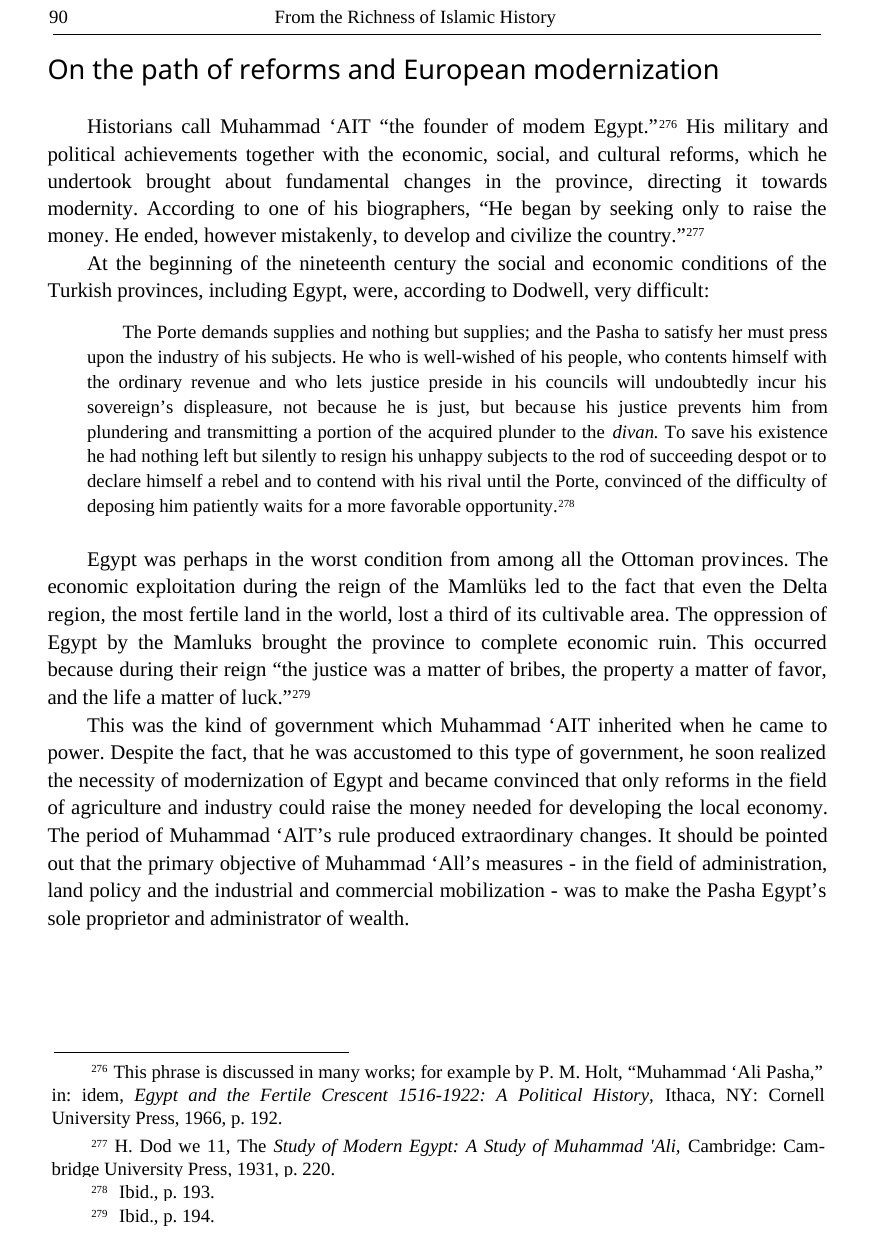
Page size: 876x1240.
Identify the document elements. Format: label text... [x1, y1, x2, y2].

text Egypt was perhaps in the worst condition from among all the Ottoman prov­inces. The economic exploitation during the reign of the Mamlüks led to the fact that even the Delta region, the most fertile land in the world, lost a third of its cultivable area. The oppression of Egypt by the Mamluks brought the province to complete economic ruin. This occurred because during their reign “the justice was a matter of bribes, the property a matter of favor, and the life a matter of luck.”279 [47, 547, 828, 709]
text The Porte demands supplies and nothing but supplies; and the Pasha to satisfy her must press upon the industry of his subjects. He who is well-wished of his people, who contents himself with the ordinary revenue and who lets justice preside in his councils will undoubtedly incur his sovereign’s displeasure, not because he is just, but becau­se his justice prevents him from plundering and transmitting a portion of the acquired plunder to the divan. To save his existence he had nothing left but silently to resign his unhappy subjects to the rod of succeeding despot or to declare himself a rebel and to contend with his rival until the Porte, convinced of the difficulty of deposing him pa­tiently waits for a more favorable opportunity.278 [87, 321, 828, 517]
text Historians call Muhammad ‘AIT “the founder of modem Egypt.”276 His military and political achievements together with the economic, social, and cultural reforms, which he undertook brought about fundamental changes in the province, directing it towards modernity. According to one of his biographers, “He began by seeking only to raise the money. He ended, however mistakenly, to develop and civilize the country.”277 [47, 114, 828, 247]
subtitle On the path of reforms and European modernization [47, 51, 828, 87]
text At the beginning of the nineteenth century the social and economic conditions of the Turkish provinces, including Egypt, were, according to Dodwell, very difficult: [47, 250, 828, 302]
text 277 H. Dod we 11, The Study of Modern Egypt: A Study of Muhammad 'Ali, Cambridge: Cam­bridge University Press, 1931, p. 220. [51, 1135, 825, 1177]
text 276 This phrase is discussed in many works; for example by P. M. Holt, “Muhammad ‘Ali Pasha,” in: idem, Egypt and the Fertile Crescent 1516-1922: A Political History, Ithaca, NY: Cornell University Press, 1966, p. 192. [51, 1061, 825, 1128]
text 278 Ibid., p. 193. [51, 1181, 825, 1200]
text From the Richness of Islamic History [274, 6, 598, 28]
text 279 Ibid., p. 194. [51, 1205, 825, 1227]
text 90 [49, 6, 74, 28]
text This was the kind of government which Muhammad ‘AIT inherited when he came to power. Despite the fact, that he was accustomed to this type of government, he soon realized the necessity of modernization of Egypt and became convinced that only reforms in the field of agriculture and industry could raise the money need­ed for developing the local economy. The period of Muhammad ‘AlT’s rule pro­duced extraordinary changes. It should be pointed out that the primary objective of Muhammad ‘All’s measures - in the field of administration, land policy and the industrial and commercial mobilization - was to make the Pasha Egypt’s sole pro­prietor and administrator of wealth. [47, 712, 828, 930]
